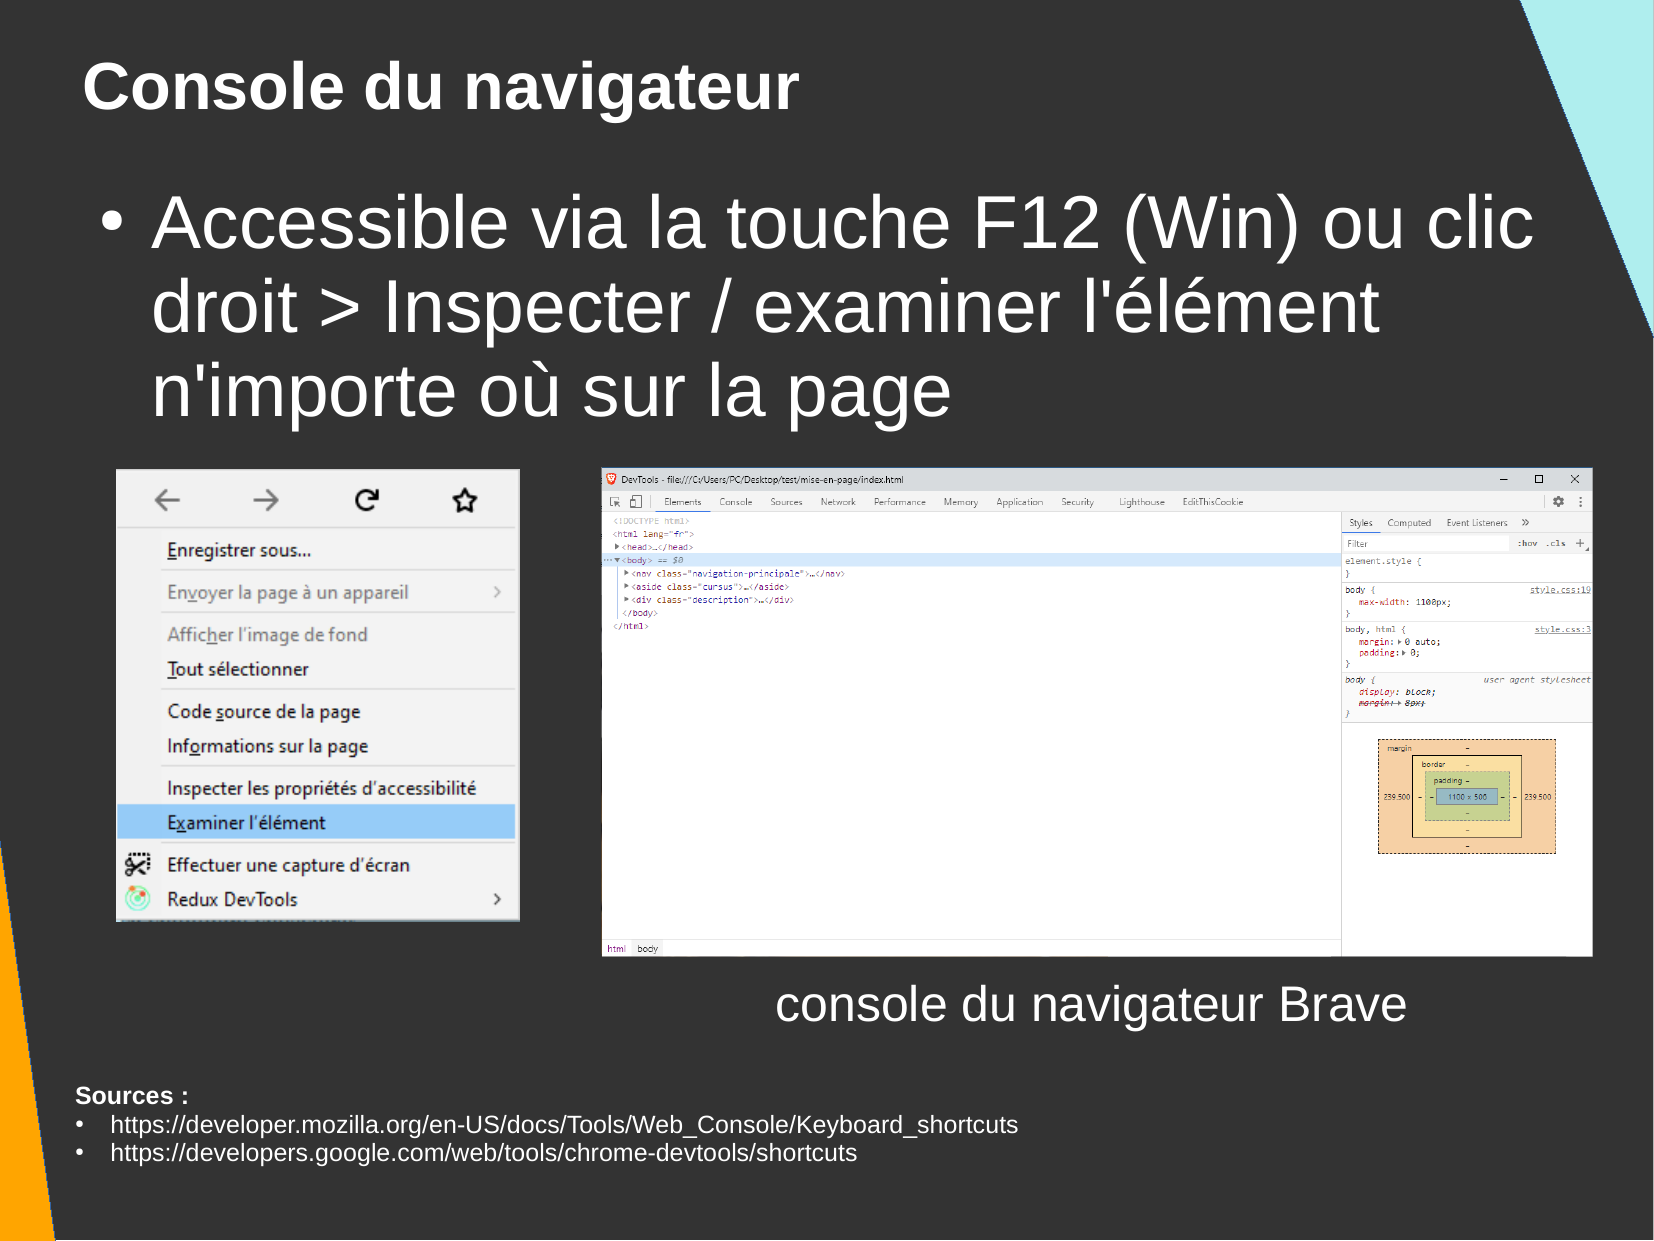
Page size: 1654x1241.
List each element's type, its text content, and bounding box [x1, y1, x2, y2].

text_box console du navigateur Brave [602, 968, 1583, 1040]
text_box [1519, 0, 1654, 338]
list Accessible via la touche F12 (Win) ou clic droit > Inspecter / examiner l'élément n'importe où sur la page [80, 180, 1605, 449]
text_box Sources : https://developer.mozilla.org/en-US/docs/Tools/Web_Console/Keyboard_shortcuts https://developers.google.com/web/tools/chrome-devtools/shortcuts [60, 1074, 1546, 1241]
picture [116, 469, 520, 922]
picture [601, 467, 1593, 957]
text_box [0, 840, 56, 1241]
title Console du navigateur [82, 49, 1571, 152]
